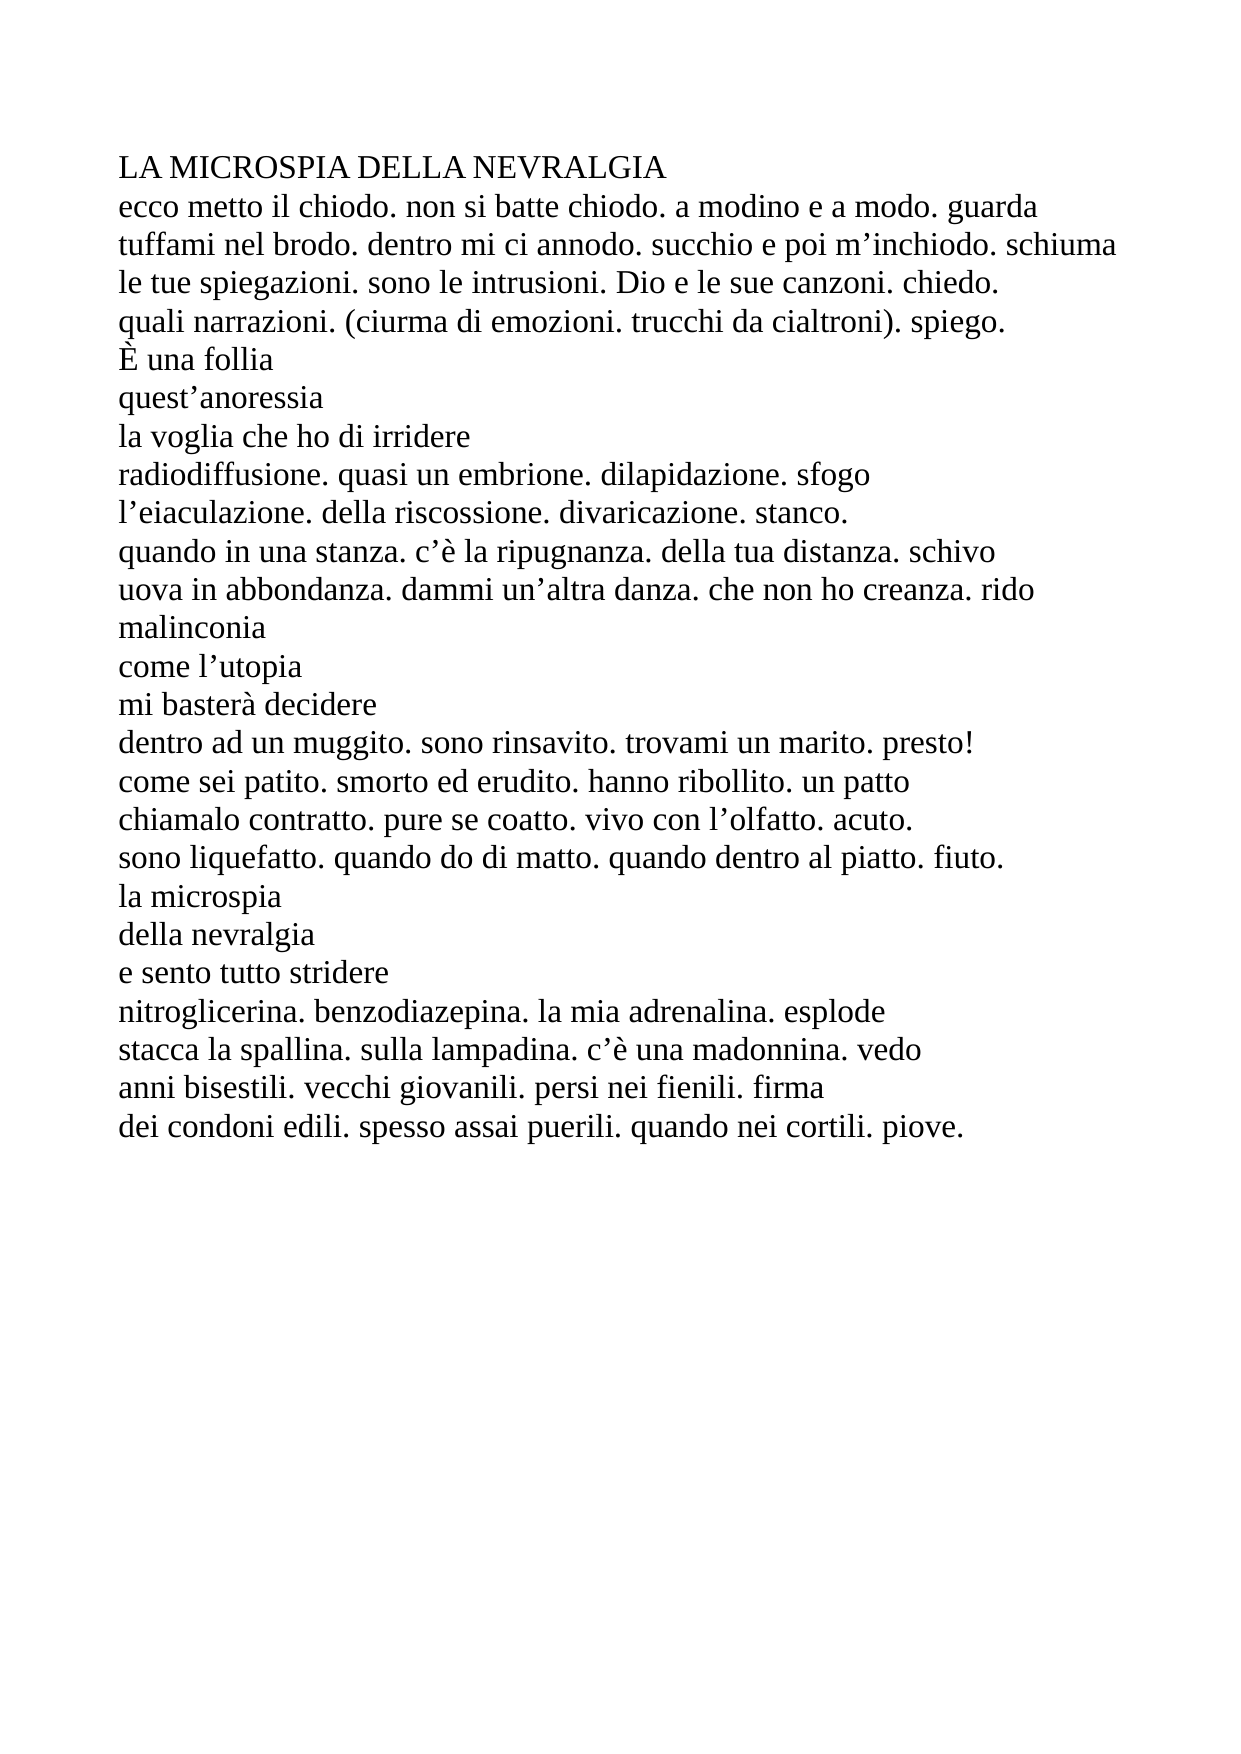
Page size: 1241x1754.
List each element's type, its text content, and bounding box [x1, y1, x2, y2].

text come sei patito. smorto ed erudito. hanno ribollito. un patto [118, 761, 1122, 799]
text e sento tutto stridere [118, 953, 1122, 991]
text ecco metto il chiodo. non si batte chiodo. a modino e a modo. guarda [118, 186, 1122, 224]
text nitroglicerina. benzodiazepina. la mia adrenalina. esplode [118, 991, 1122, 1029]
text È una follia [118, 339, 1122, 378]
text uova in abbondanza. dammi un’altra danza. che non ho creanza. rido [118, 569, 1122, 608]
text la voglia che ho di irridere [118, 416, 1122, 454]
text l’eiaculazione. della riscossione. divaricazione. stanco. [118, 493, 1122, 531]
text sono liquefatto. quando do di matto. quando dentro al piatto. fiuto. [118, 838, 1122, 876]
text tuffami nel brodo. dentro mi ci annodo. succhio e poi m’inchiodo. schiuma [118, 224, 1122, 263]
text chiamalo contratto. pure se coatto. vivo con l’olfatto. acuto. [118, 799, 1122, 838]
text LA MICROSPIA DELLA NEVRALGIA [118, 148, 1122, 186]
text quando in una stanza. c’è la ripugnanza. della tua distanza. schivo [118, 531, 1122, 569]
text le tue spiegazioni. sono le intrusioni. Dio e le sue canzoni. chiedo. [118, 263, 1122, 301]
text radiodiffusione. quasi un embrione. dilapidazione. sfogo [118, 454, 1122, 493]
text la microspia [118, 876, 1122, 914]
text come l’utopia [118, 646, 1122, 684]
text dentro ad un muggito. sono rinsavito. trovami un marito. presto! [118, 723, 1122, 761]
text dei condoni edili. spesso assai puerili. quando nei cortili. piove. [118, 1106, 1122, 1144]
text stacca la spallina. sulla lampadina. c’è una madonnina. vedo [118, 1029, 1122, 1068]
text mi basterà decidere [118, 684, 1122, 723]
text della nevralgia [118, 914, 1122, 953]
text malinconia [118, 608, 1122, 646]
text anni bisestili. vecchi giovanili. persi nei fienili. firma [118, 1068, 1122, 1106]
text quest’anoressia [118, 378, 1122, 416]
text quali narrazioni. (ciurma di emozioni. trucchi da cialtroni). spiego. [118, 301, 1122, 339]
